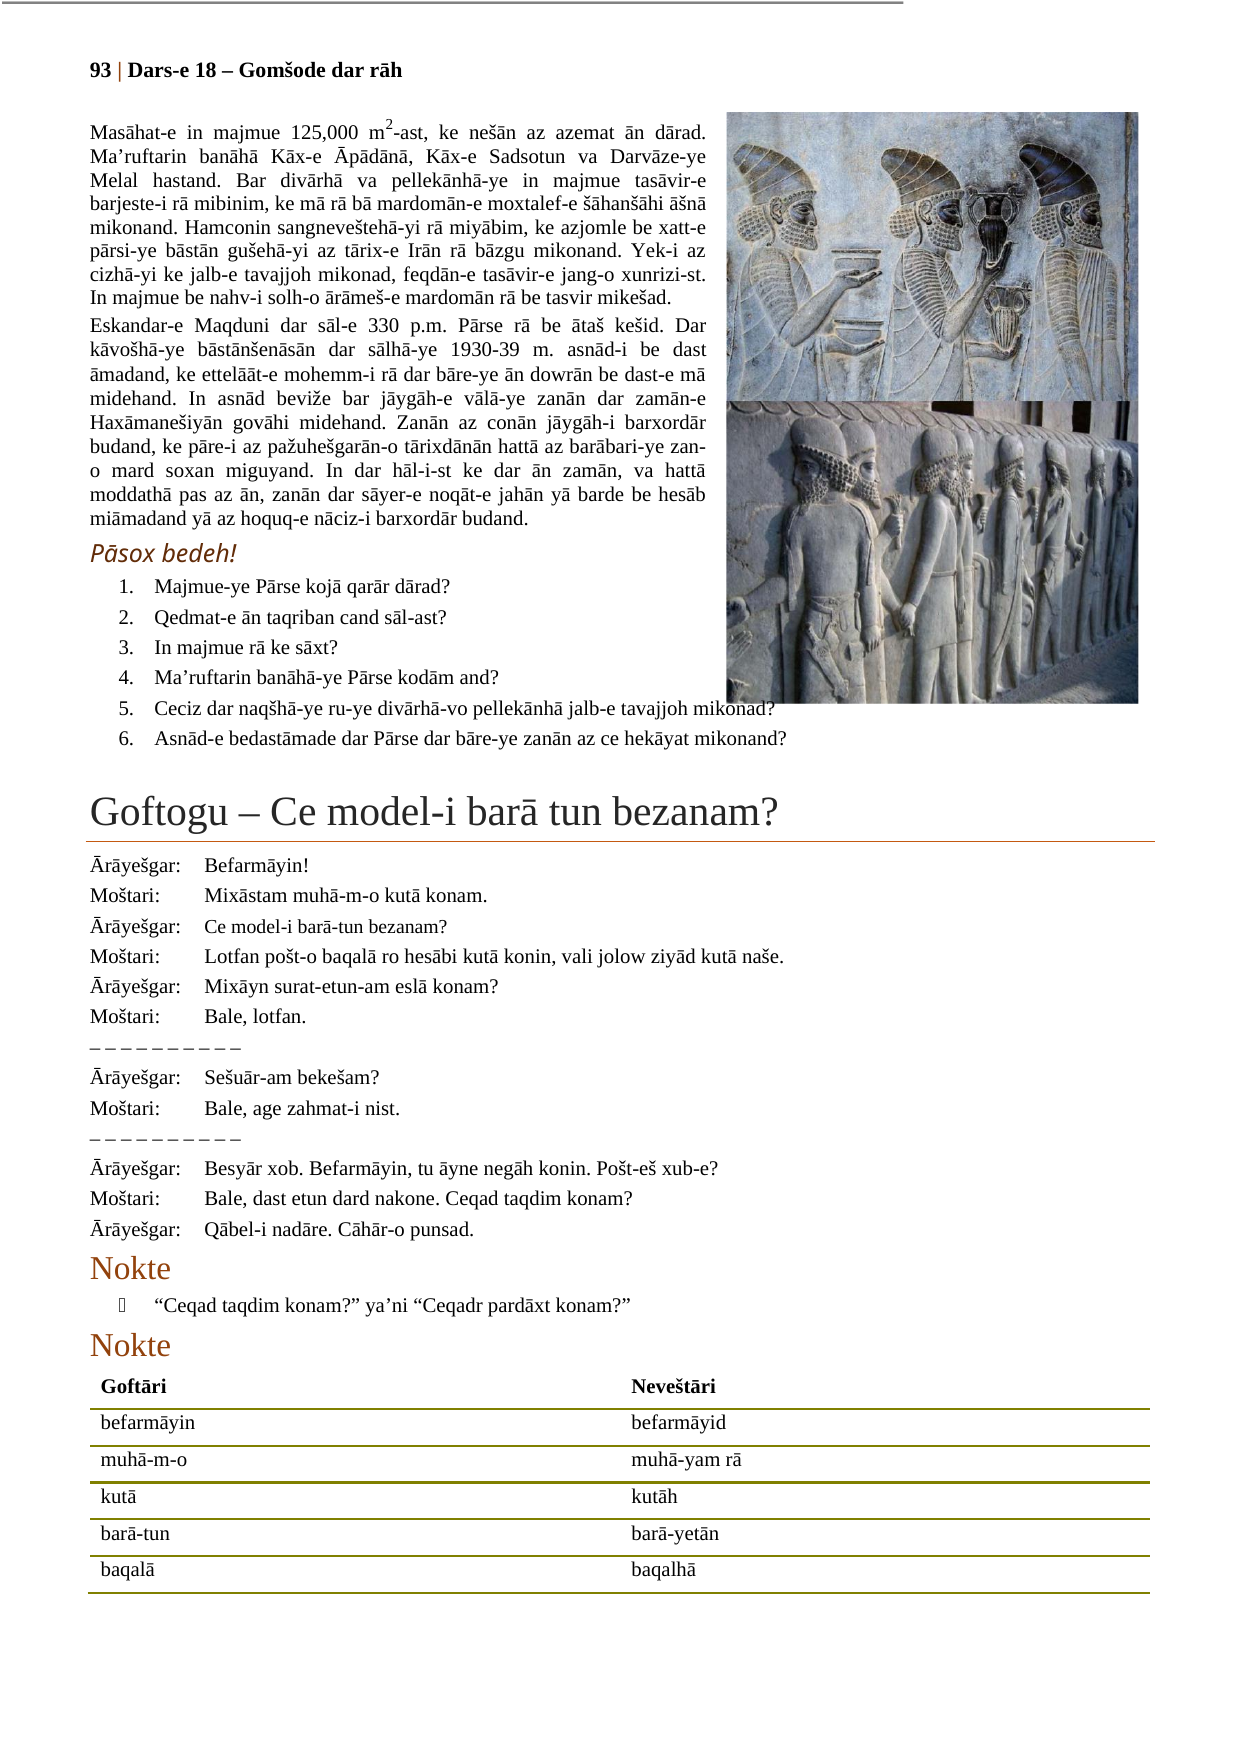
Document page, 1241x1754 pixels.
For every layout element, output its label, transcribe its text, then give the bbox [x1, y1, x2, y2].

text Ārāyešgar: Besyār xob. Befarmāyin, tu āyne negāh konin. Pošt‐eš xub‐e? [89, 1156, 1151, 1180]
list “Ceqad taqdim konam?” ya’ni “Ceqadr pardāxt konam?” [118, 1293, 1151, 1317]
table_cell barā‐yetān [415, 1520, 1150, 1549]
text [0, 0, 905, 6]
text Moštari: Bale, age zahmat‐i nist. [89, 1095, 1151, 1119]
table_header Goftāri [90, 1374, 414, 1402]
table_cell [415, 1586, 1150, 1592]
text Moštari: Lotfan pošt‐o baqalā ro hesābi kutā konin, vali jolow ziyād kutā naše. [89, 944, 1151, 968]
list Ceciz dar naqšhā‐ye ru‐ye divārhā‐vo pellekānhā jalb‐e tavajjoh mikonad? [118, 696, 1151, 719]
table_cell [415, 1439, 1150, 1444]
text Ārāyešgar: Mixāyn surat‐etun‐am eslā konam? [89, 974, 1151, 998]
table_cell [90, 1402, 414, 1408]
table_cell [90, 1476, 414, 1481]
text Moštari: Mixāstam muhā‐m‐o kutā konam. [89, 883, 1151, 907]
text Eskandar‐e Maqduni dar sāl‐e 330 p.m. Pārse rā be ātaš kešid. Dar kāvošhā‐ye bāstānšenāsān dar sālhā‐ye 1930‐39 m. asnād‐i be dast āmadand, ke ettelāāt‐e mohemm‐i rā dar bāre‐ye ān dowrān be dast‐e mā midehand. In asnād beviže bar jāygāh‐e vālā‐ye zanān dar zamān‐e Haxāmanešiyān govāhi midehand. Zanān az conān jāygāh‐i barxordār budand, ke pāre‐i az pažuhešgarān‐o tārixdānān hattā az barābari‐ye zan‐ o mard soxan miguyand. In dar hāl‐i‐st ke dar ān zamān, va hattā moddathā pas az ān, zanān dar sāyer‐e noqāt‐e jahān yā barde be hesāb miāmadand yā az hoquq‐e nāciz‐i barxordār budand. [89, 313, 707, 530]
table_cell befarmāyin [90, 1410, 414, 1439]
table_header Neveštāri [415, 1374, 1150, 1402]
text Masāhat‐e in majmue 125,000 m2‐ast, ke nešān az azemat ān dārad. Ma’ruftarin banāhā Kāx‐e Āpādānā, Kāx‐e Sadsotun va Darvāze‐ye Melal hastand. Bar divārhā va pellekānhā‐ye in majmue tasāvir‐e barjeste‐i rā mibinim, ke mā rā bā mardomān‐e moxtalef‐e šāhanšāhi āšnā mikonand. Hamconin sangneveštehā‐yi rā miyābim, ke azjomle be xatt‐e pārsi‐ye bāstān gušehā‐yi az tārix‐e Irān rā bāzgu mikonand. Yek‐i az cizhā‐yi ke jalb‐e tavajjoh mikonad, feqdān‐e tasāvir‐e jang‐o xunrizi‐st. In majmue be nahv‐i solh‐o ārāmeš‐e mardomān rā be tasvir mikešad. [89, 115, 707, 309]
table_cell kutāh [415, 1484, 1150, 1513]
text 93 | Dars‐e 18 – Gomšode dar rāh [89, 57, 1151, 82]
text Moštari: Bale, dast etun dard nakone. Ceqad taqdim konam? [89, 1186, 1151, 1210]
text Goftogu – Ce model‐i barā tun bezanam? [89, 786, 1151, 834]
picture [726, 112, 1139, 704]
text [1140, 536, 1151, 569]
table_cell muhā‐m‐o [90, 1447, 414, 1476]
list Asnād‐e bedastāmade dar Pārse dar bāre‐ye zanān az ce hekāyat mikonand? [118, 726, 1151, 750]
table_cell [90, 1513, 414, 1518]
table_cell kutā [90, 1484, 414, 1513]
text Ārāyešgar: Ce model‐i barā‐tun bezanam? [89, 913, 1151, 938]
table_cell [90, 1439, 414, 1444]
list Qedmat‐e ān taqriban cand sāl‐ast? [118, 605, 725, 629]
table_cell muhā‐yam rā [415, 1447, 1150, 1476]
text Ārāyešgar: Sešuār‐am bekešam? [89, 1065, 1151, 1089]
list In majmue rā ke sāxt? [118, 635, 725, 659]
list Ma’ruftarin banāhā‐ye Pārse kodām and? [118, 665, 725, 689]
text Ārāyešgar: Qābel‐i nadāre. Cāhār‐o punsad. [89, 1216, 1151, 1241]
table_cell [90, 1586, 414, 1592]
table_cell [415, 1513, 1150, 1518]
text – – – – – – – – – – [89, 1126, 1151, 1150]
table_cell [415, 1550, 1150, 1555]
text Nokte [89, 1248, 1151, 1286]
table_cell barā‐tun [90, 1520, 414, 1549]
table_cell befarmāyid [415, 1410, 1150, 1439]
text Nokte [89, 1325, 1151, 1363]
table_cell [415, 1476, 1150, 1481]
list Majmue‐ye Pārse kojā qarār dārad? [118, 574, 725, 598]
text – – – – – – – – – – [89, 1035, 1151, 1059]
table_cell baqalā [90, 1557, 414, 1586]
table_cell baqalhā [415, 1557, 1150, 1586]
table_cell [415, 1402, 1150, 1408]
text Ārāyešgar: Befarmāyin! [89, 853, 1151, 877]
text Moštari: Bale, lotfan. [89, 1004, 1151, 1028]
text Pāsox bedeh! [89, 536, 725, 569]
table_cell [90, 1550, 414, 1555]
